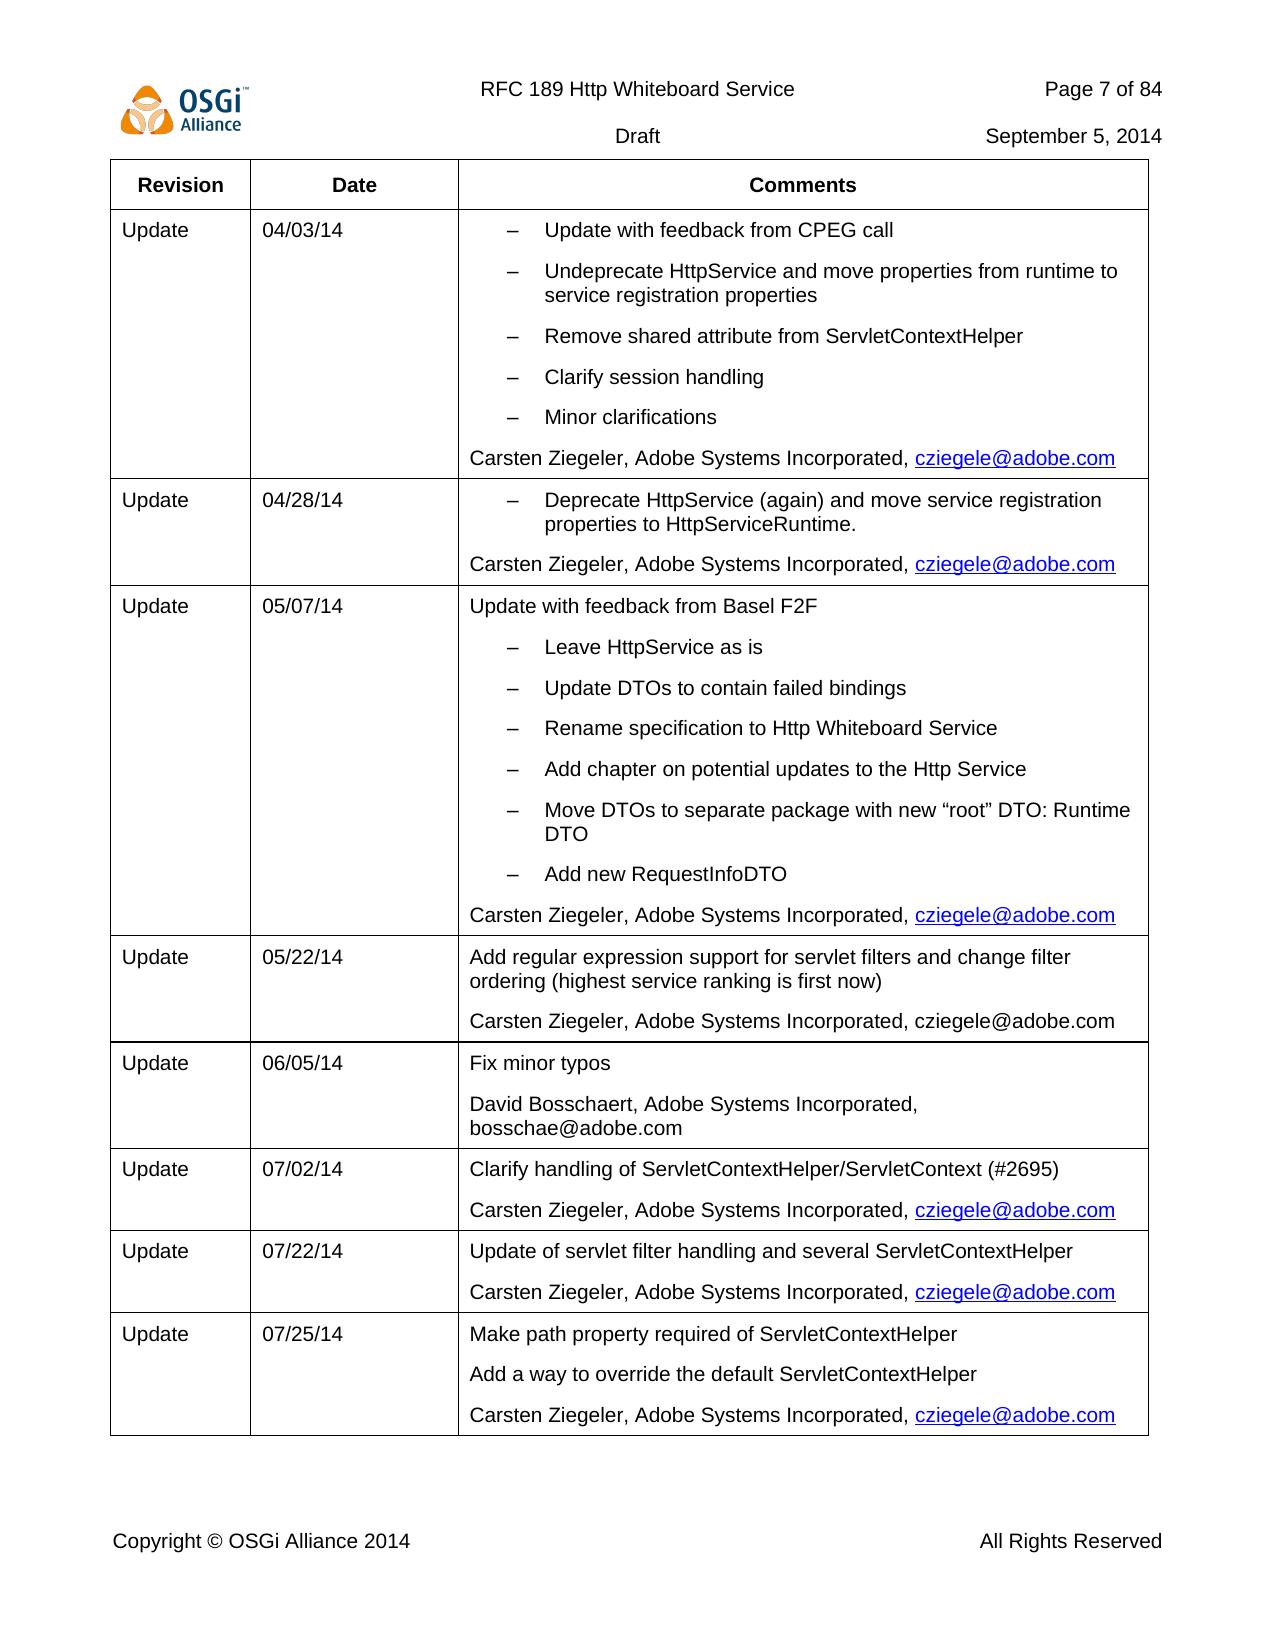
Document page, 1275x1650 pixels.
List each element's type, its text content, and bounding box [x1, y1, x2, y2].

table_cell Deprecate HttpService (again) and move service registration properties to HttpServiceRuntime. Carsten Ziegeler, Adobe Systems Incorporated, cziegele@adobe.com [459, 479, 1148, 584]
table_cell Make path property required of ServletContextHelper Add a way to override the default ServletContextHelper Carsten Ziegeler, Adobe Systems Incorporated, cziegele@adobe.com [459, 1313, 1148, 1435]
table_cell Update [111, 586, 250, 935]
table_cell Update of servlet filter handling and several ServletContextHelper Carsten Ziegeler, Adobe Systems Incorporated, cziegele@adobe.com [459, 1231, 1148, 1312]
table_cell Update with feedback from CPEG call Undeprecate HttpService and move properties from runtime to service registration properties Remove shared attribute from ServletContextHelper Clarify session handling Minor clarifications Carsten Ziegeler, Adobe Systems Incorporated, cziegele@adobe.com [459, 210, 1148, 478]
table_cell Update [111, 936, 250, 1041]
table_cell 07.05.14 [251, 586, 458, 935]
table_cell 05.06.14 [251, 1043, 458, 1148]
table_cell 22.07.14 [251, 1231, 458, 1312]
table_cell Update [111, 1231, 250, 1312]
table_cell Update [111, 210, 250, 478]
table_cell Update with feedback from Basel F2F Leave HttpService as is Update DTOs to contain failed bindings Rename specification to Http Whiteboard Service Add chapter on potential updates to the Http Service Move DTOs to separate package with new “root” DTO: Runtime DTO Add new RequestInfoDTO Carsten Ziegeler, Adobe Systems Incorporated, cziegele@adobe.com [459, 586, 1148, 935]
table_cell Update [111, 1149, 250, 1230]
table_cell Fix minor typos David Bosschaert, Adobe Systems Incorporated, bosschae@adobe.com [459, 1043, 1148, 1148]
table_cell 03.04.14 [251, 210, 458, 478]
table_cell Clarify handling of ServletContextHelper/ServletContext (#2695) Carsten Ziegeler, Adobe Systems Incorporated, cziegele@adobe.com [459, 1149, 1148, 1230]
table_cell Update [111, 479, 250, 584]
picture [113, 78, 257, 142]
table_header Date [251, 160, 458, 209]
table_cell 28.04.14 [251, 479, 458, 584]
table_cell 25.07.14 [251, 1313, 458, 1435]
table_cell 02.07.14 [251, 1149, 458, 1230]
table_cell Add regular expression support for servlet filters and change filter ordering (highest service ranking is first now) Carsten Ziegeler, Adobe Systems Incorporated, cziegele@adobe.com [459, 936, 1148, 1041]
table_header Revision [111, 160, 250, 209]
table_header Comments [459, 160, 1148, 209]
table_cell Update [111, 1043, 250, 1148]
table_cell Update [111, 1313, 250, 1435]
table_cell 22.05.14 [251, 936, 458, 1041]
